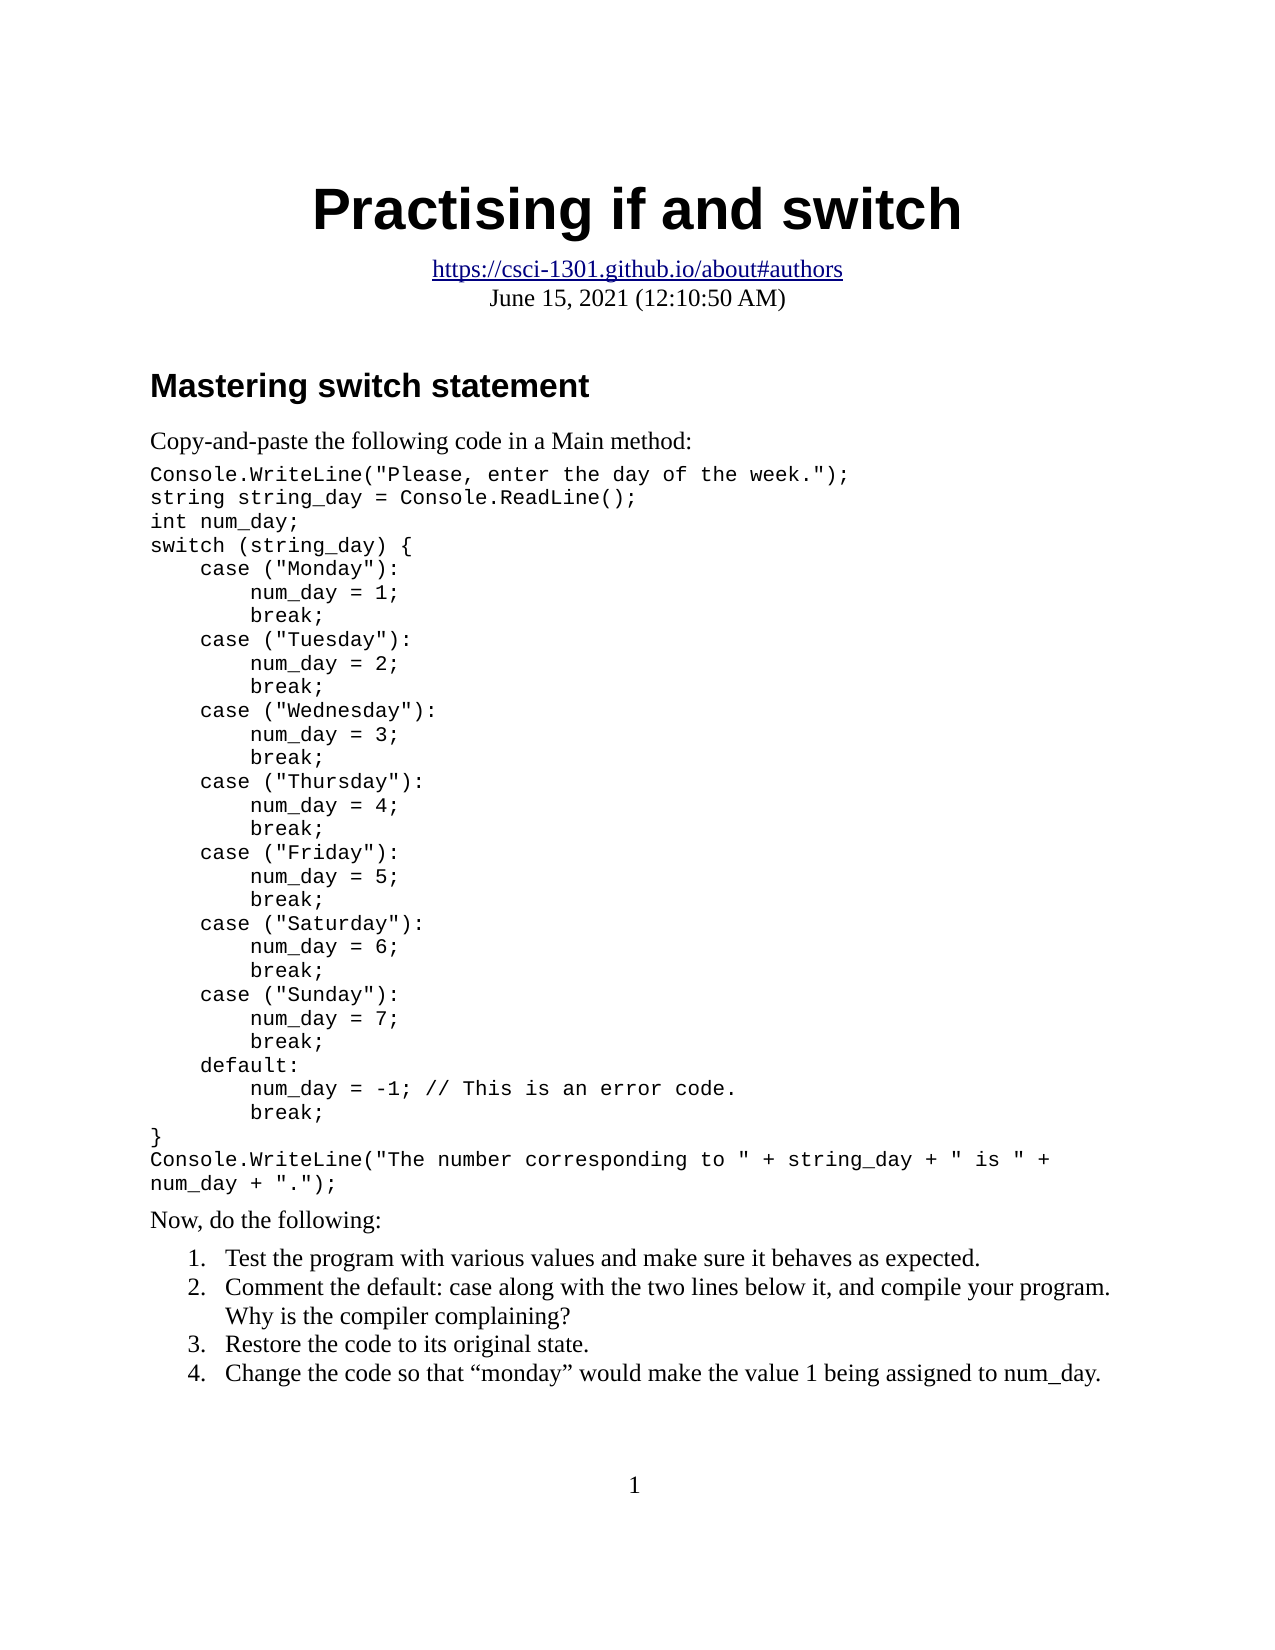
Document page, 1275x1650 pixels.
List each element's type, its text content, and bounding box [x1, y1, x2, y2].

text num_day = 2; [150, 653, 1125, 676]
text switch (string_day) { [150, 534, 1125, 558]
list Test the program with various values and make sure it behaves as expected. [187, 1243, 1125, 1272]
text case ("Tuesday"): [150, 629, 1125, 653]
text case ("Thursday"): [150, 771, 1125, 795]
text num_day = 6; [150, 937, 1125, 960]
text string string_day = Console.ReadLine(); [150, 487, 1125, 511]
text default: [150, 1055, 1125, 1078]
text break; [150, 818, 1125, 842]
text num_day = -1; // This is an error code. [150, 1078, 1125, 1102]
text } [150, 1126, 1125, 1149]
text break; [150, 1102, 1125, 1126]
text break; [150, 606, 1125, 629]
text break; [150, 889, 1125, 913]
text int num_day; [150, 511, 1125, 534]
text num_day = 7; [150, 1007, 1125, 1031]
text num_day = 1; [150, 582, 1125, 606]
text case ("Monday"): [150, 558, 1125, 582]
text num_day = 3; [150, 724, 1125, 747]
text case ("Friday"): [150, 842, 1125, 866]
text break; [150, 747, 1125, 771]
text Now, do the following: [150, 1206, 1125, 1234]
text Console.WriteLine("Please, enter the day of the week."); [150, 464, 1125, 487]
text case ("Wednesday"): [150, 700, 1125, 724]
text num_day = 5; [150, 866, 1125, 889]
text num_day = 4; [150, 795, 1125, 818]
list Restore the code to its original state. [187, 1329, 1125, 1358]
text June 15, 2021 (12:10:50 AM) [150, 283, 1125, 312]
text break; [150, 1031, 1125, 1055]
text break; [150, 676, 1125, 700]
list Comment the default: case along with the two lines below it, and compile your program. Why is the compiler complaining? [187, 1272, 1125, 1329]
text Console.WriteLine("The number corresponding to " + string_day + " is " + num_day + "."); [150, 1149, 1125, 1197]
title Practising if and switch [150, 175, 1125, 242]
text Copy-and-paste the following code in a Main method: [150, 426, 1125, 455]
list Change the code so that “monday” would make the value 1 being assigned to num_day. [187, 1358, 1125, 1387]
text break; [150, 960, 1125, 984]
text case ("Saturday"): [150, 913, 1125, 937]
text case ("Sunday"): [150, 984, 1125, 1007]
subtitle Mastering switch statement [150, 366, 1125, 404]
text https://csci-1301.github.io/about#authors [150, 254, 1125, 283]
